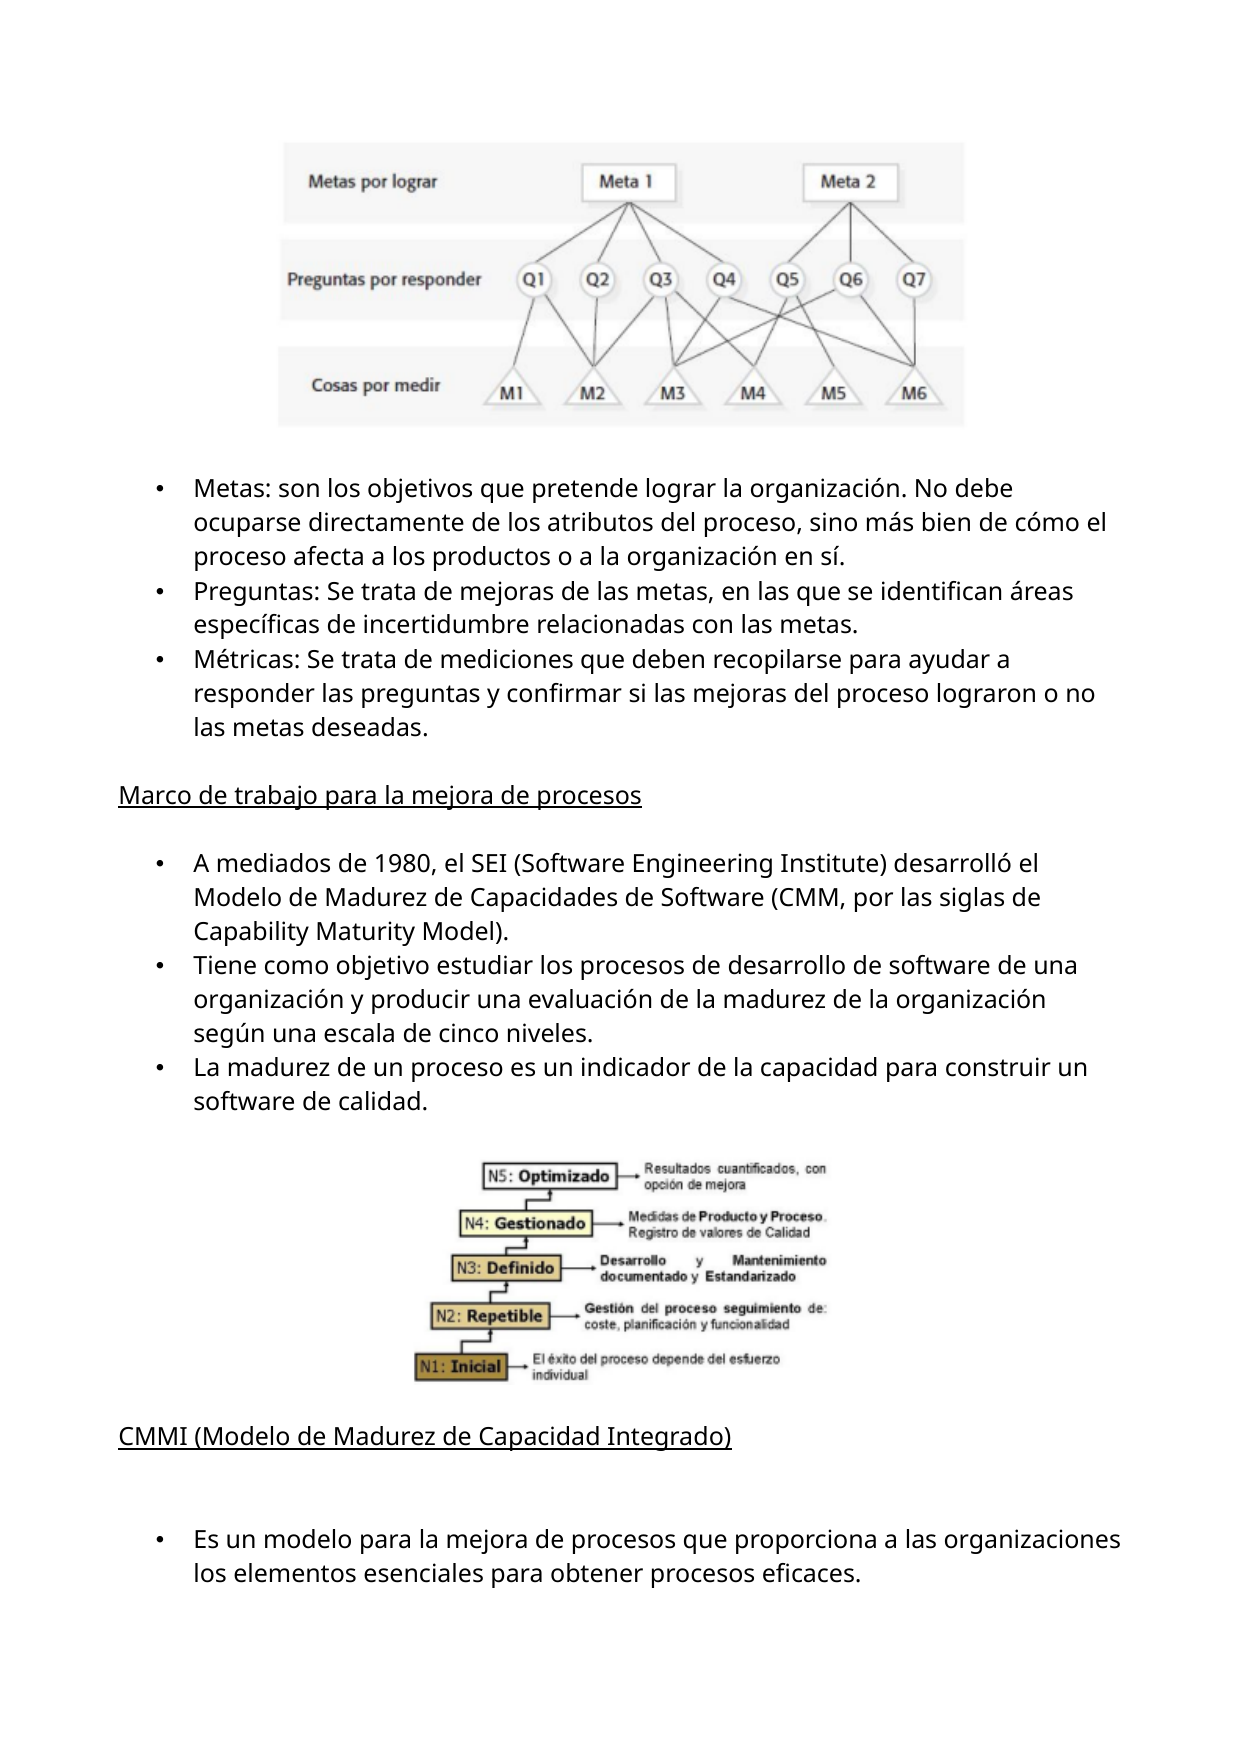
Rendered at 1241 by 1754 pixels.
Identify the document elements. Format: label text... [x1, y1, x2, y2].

list Metas: son los objetivos que pretende lograr la organización. No debe ocuparse directamente de los atributos del proceso, sino más bien de cómo el proceso afecta a los productos o a la organización en sí. [156, 471, 1122, 573]
list A mediados de 1980, el SEI (Software Engineering Institute) desarrolló el Modelo de Madurez de Capacidades de Software (CMM, por las siglas de Capability Maturity Model). [156, 846, 1122, 948]
list Preguntas: Se trata de mejoras de las metas, en las que se identifican áreas específicas de incertidumbre relacionadas con las metas. [156, 573, 1122, 641]
text Marco de trabajo para la mejora de procesos [118, 777, 1122, 812]
picture [263, 118, 977, 437]
list Métricas: Se trata de mediciones que deben recopilarse para ayudar a responder las preguntas y confirmar si las mejoras del proceso lograron o no las metas deseadas. [156, 641, 1122, 743]
list La madurez de un proceso es un indicador de la capacidad para construir un software de calidad. [156, 1050, 1122, 1118]
picture [392, 1152, 849, 1385]
text CMMI (Modelo de Madurez de Capacidad Integrado) [118, 1419, 1122, 1453]
list Tiene como objetivo estudiar los procesos de desarrollo de software de una organización y producir una evaluación de la madurez de la organización según una escala de cinco niveles. [156, 948, 1122, 1050]
list Es un modelo para la mejora de procesos que proporciona a las organizaciones los elementos esenciales para obtener procesos eficaces. [156, 1521, 1122, 1589]
